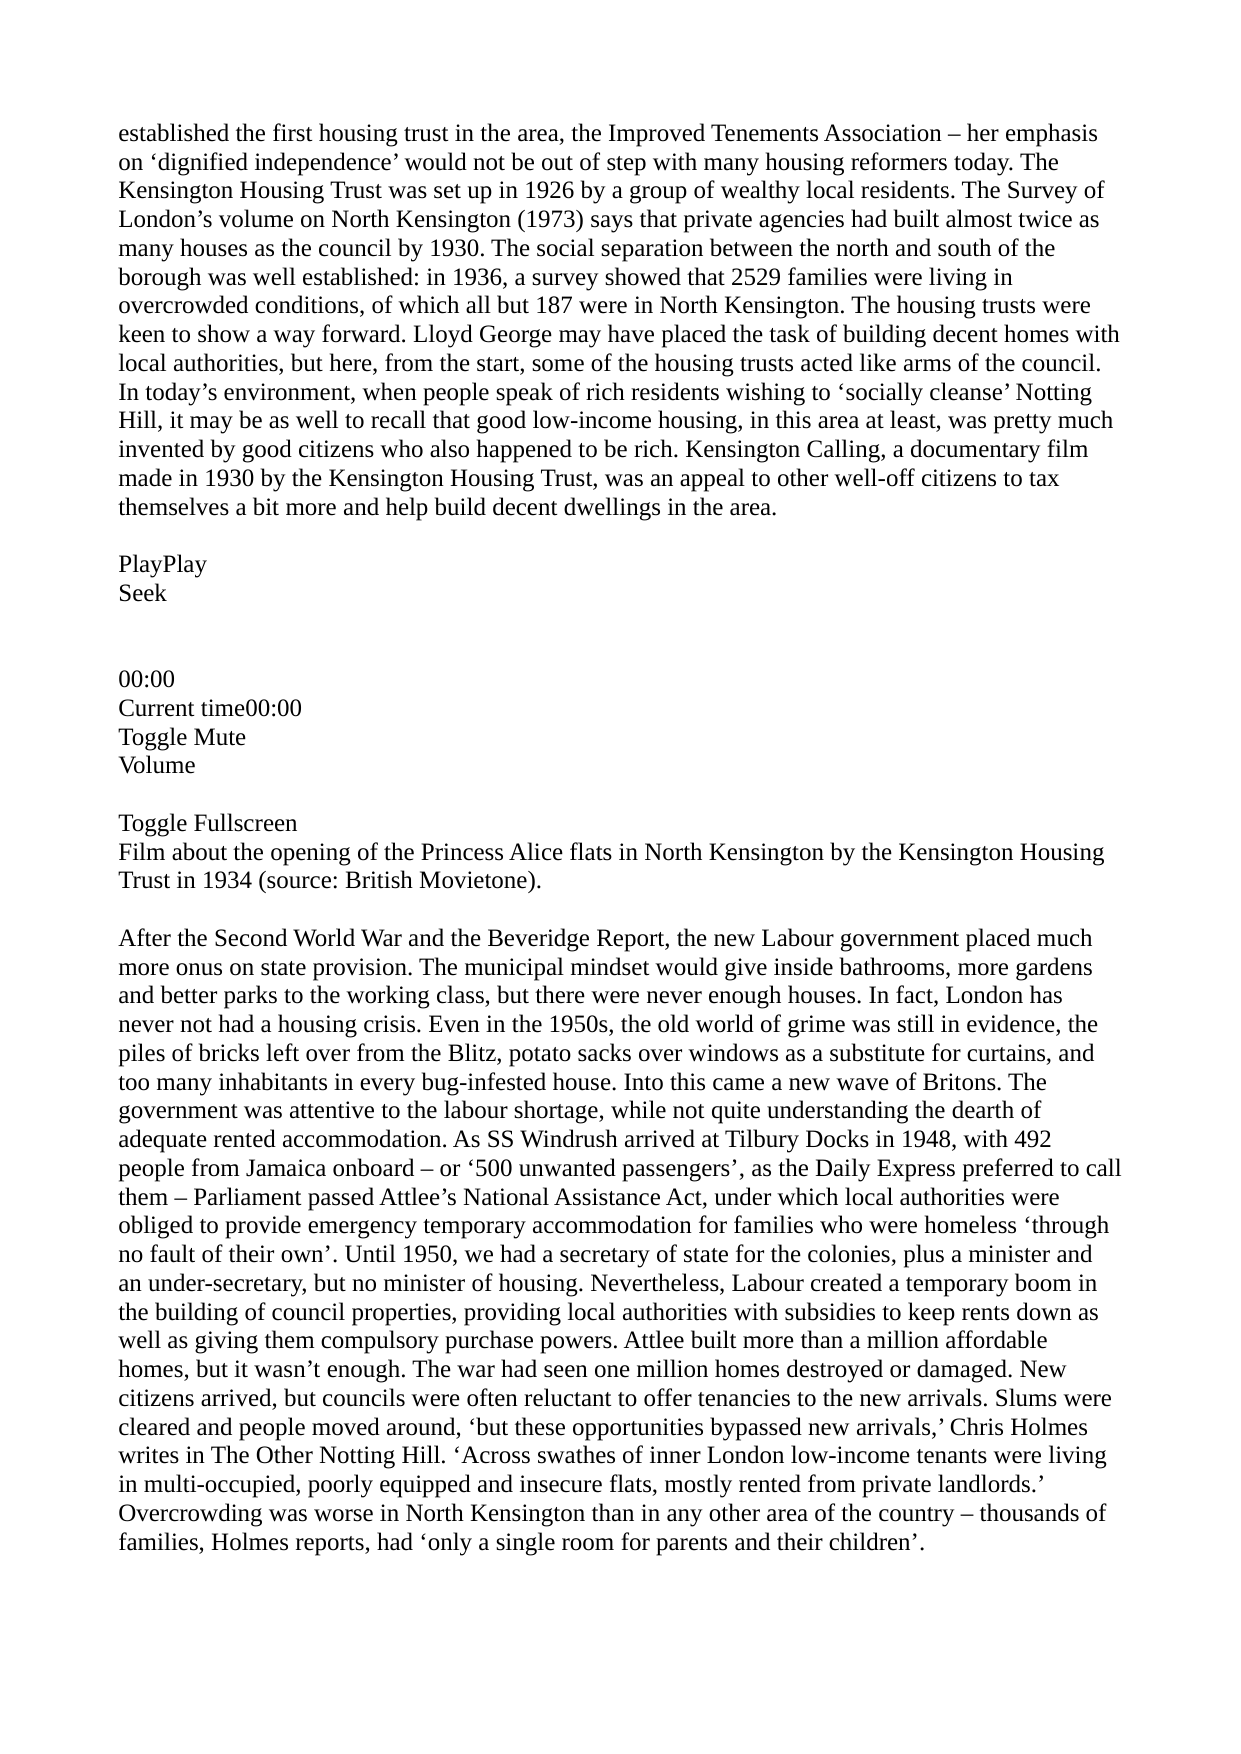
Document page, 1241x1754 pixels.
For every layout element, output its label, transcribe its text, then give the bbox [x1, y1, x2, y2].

text Toggle Mute [118, 722, 1122, 751]
text Toggle Fullscreen [118, 808, 1122, 837]
text Film about the opening of the Princess Alice flats in North Kensington by the Kensington Housing Trust in 1934 (source: British Movietone). [118, 837, 1122, 894]
text Current time00:00 [118, 693, 1122, 722]
text After the Second World War and the Beveridge Report, the new Labour government placed much more onus on state provision. The municipal mindset would give inside bathrooms, more gardens and better parks to the working class, but there were never enough houses. In fact, London has never not had a housing crisis. Even in the 1950s, the old world of grime was still in evidence, the piles of bricks left over from the Blitz, potato sacks over windows as a substitute for curtains, and too many inhabitants in every bug-infested house. Into this came a new wave of Britons. The government was attentive to the labour shortage, while not quite understanding the dearth of adequate rented accommodation. As SS Windrush arrived at Tilbury Docks in 1948, with 492 people from Jamaica onboard – or ‘500 unwanted passengers’, as the Daily Express preferred to call them – Parliament passed Attlee’s National Assistance Act, under which local authorities were obliged to provide emergency temporary accommodation for families who were homeless ‘through no fault of their own’. Until 1950, we had a secretary of state for the colonies, plus a minister and an under-secretary, but no minister of housing. Nevertheless, Labour created a temporary boom in the building of council properties, providing local authorities with subsidies to keep rents down as well as giving them compulsory purchase powers. Attlee built more than a million affordable homes, but it wasn’t enough. The war had seen one million homes destroyed or damaged. New citizens arrived, but councils were often reluctant to offer tenancies to the new arrivals. Slums were cleared and people moved around, ‘but these opportunities bypassed new arrivals,’ Chris Holmes writes in The Other Notting Hill. ‘Across swathes of inner London low-income tenants were living in multi-occupied, poorly equipped and insecure flats, mostly rented from private landlords.’ Overcrowding was worse in North Kensington than in any other area of the country – thousands of families, Holmes reports, had ‘only a single room for parents and their children’. [118, 923, 1122, 1556]
text 00:00 [118, 664, 1122, 693]
text Volume [118, 751, 1122, 779]
text Seek [118, 578, 1122, 607]
text PlayPlay [118, 549, 1122, 578]
text established the first housing trust in the area, the Improved Tenements Association – her emphasis on ‘dignified independence’ would not be out of step with many housing reformers today. The Kensington Housing Trust was set up in 1926 by a group of wealthy local residents. The Survey of London’s volume on North Kensington (1973) says that private agencies had built almost twice as many houses as the council by 1930. The social separation between the north and south of the borough was well established: in 1936, a survey showed that 2529 families were living in overcrowded conditions, of which all but 187 were in North Kensington. The housing trusts were keen to show a way forward. Lloyd George may have placed the task of building decent homes with local authorities, but here, from the start, some of the housing trusts acted like arms of the council. In today’s environment, when people speak of rich residents wishing to ‘socially cleanse’ Notting Hill, it may be as well to recall that good low-income housing, in this area at least, was pretty much invented by good citizens who also happened to be rich. Kensington Calling, a documentary film made in 1930 by the Kensington Housing Trust, was an appeal to other well-off citizens to tax themselves a bit more and help build decent dwellings in the area. [118, 118, 1122, 521]
